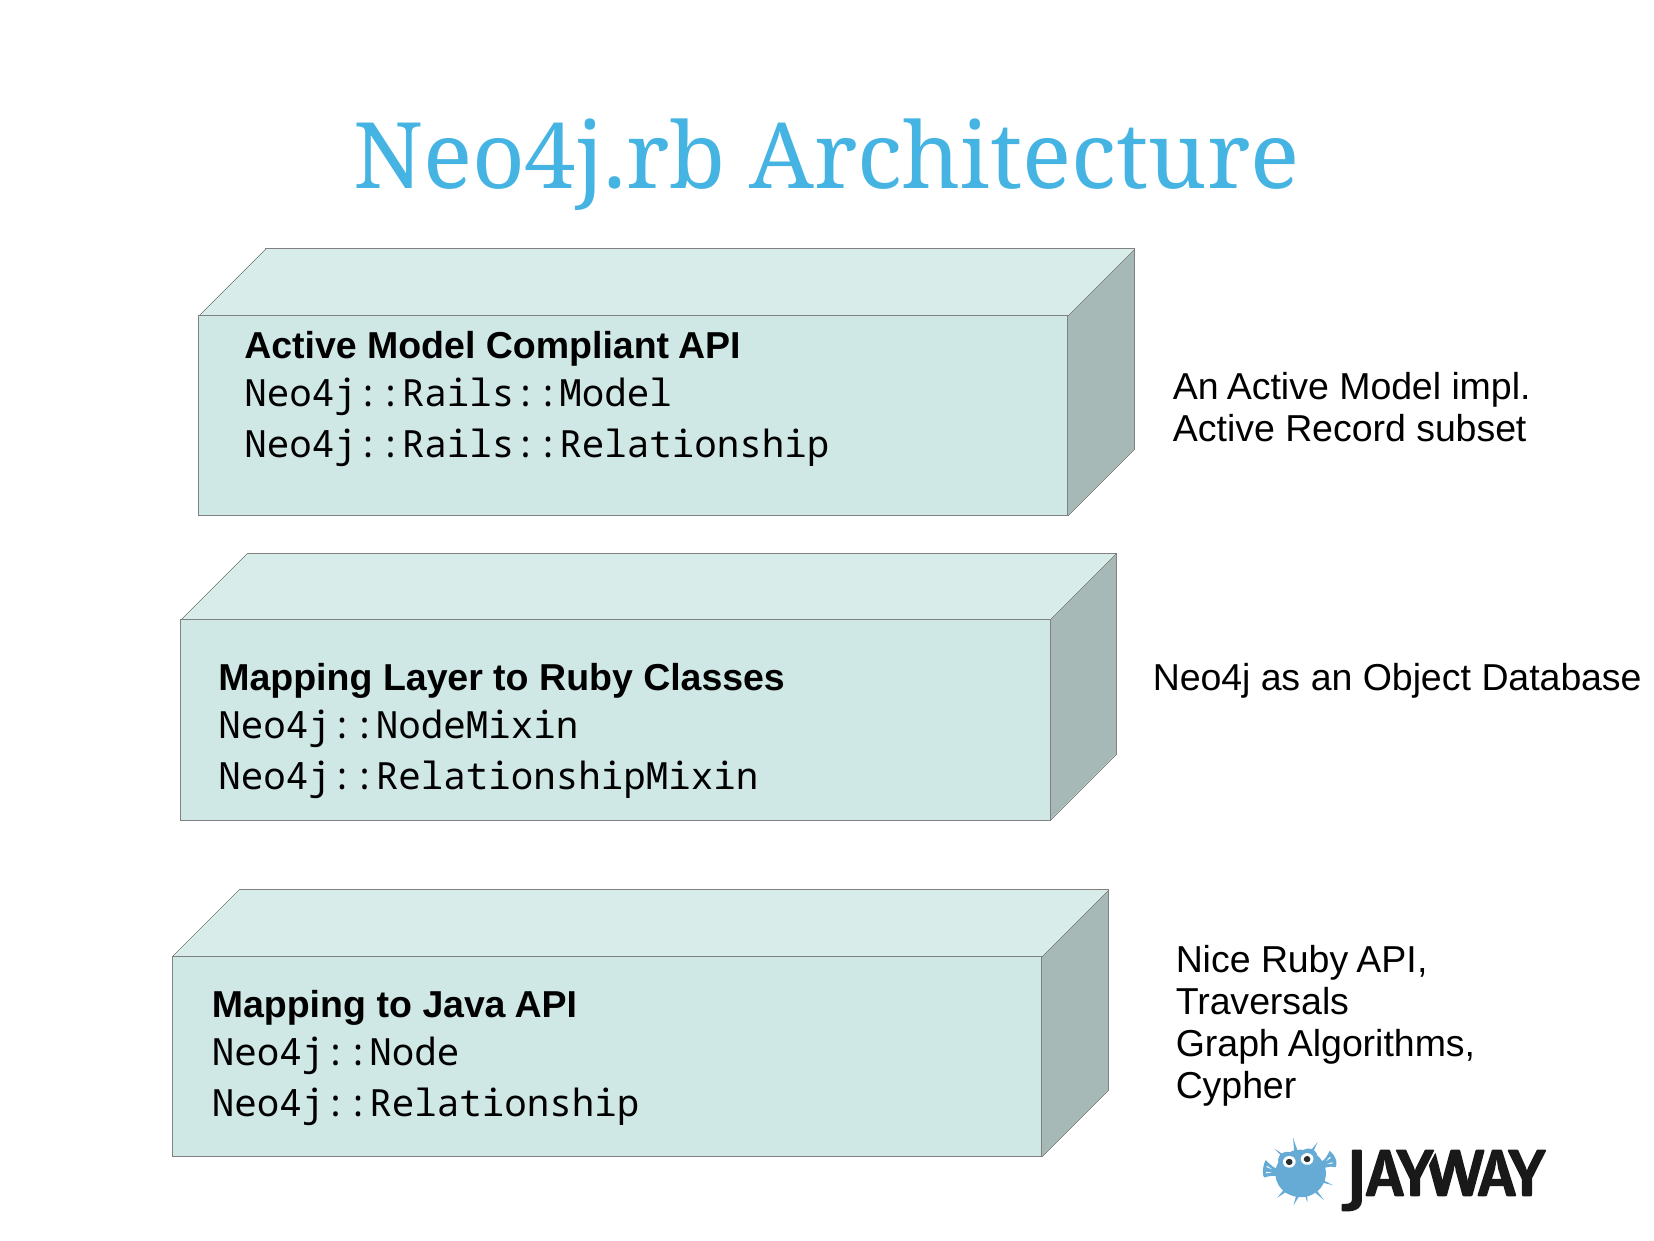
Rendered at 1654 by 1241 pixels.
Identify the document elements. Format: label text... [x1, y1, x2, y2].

text_box [198, 257, 1135, 516]
text_box Mapping Layer to Ruby Classes Neo4j::NodeMixin Neo4j::RelationshipMixin [203, 649, 1230, 794]
text_box [172, 889, 1109, 1157]
text_box Active Model Compliant API Neo4j::Rails::Model Neo4j::Rails::Relationship [229, 317, 1256, 462]
text_box [180, 553, 1117, 821]
text_box Mapping to Java API Neo4j::Node Neo4j::Relationship [197, 976, 1223, 1121]
text_box An Active Model impl. Active Record subset [1158, 358, 1654, 458]
text_box Nice Ruby API, Traversals Graph Algorithms, Cypher [1161, 931, 1509, 1115]
text_box Neo4j as an Object Database [1138, 649, 1654, 707]
title Neo4j.rb Architecture [82, 49, 1571, 257]
